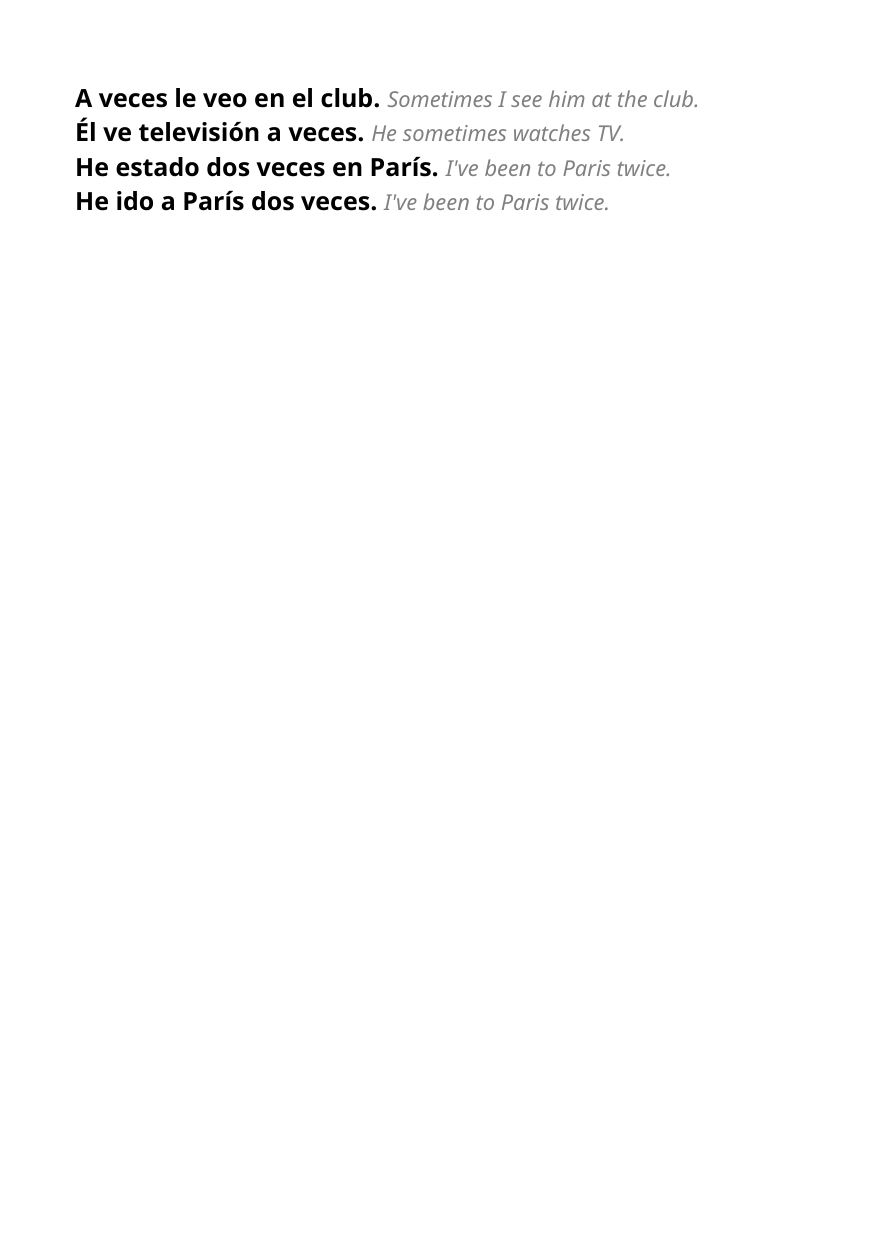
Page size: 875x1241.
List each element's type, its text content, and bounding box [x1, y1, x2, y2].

text A veces le veo en el club. Sometimes I see him at the club. [75, 81, 799, 115]
text He estado dos veces en París. I've been to Paris twice. [75, 149, 799, 183]
text He ido a París dos veces. I've been to Paris twice. [75, 183, 799, 217]
text Él ve televisión a veces. He sometimes watches TV. [75, 115, 799, 149]
